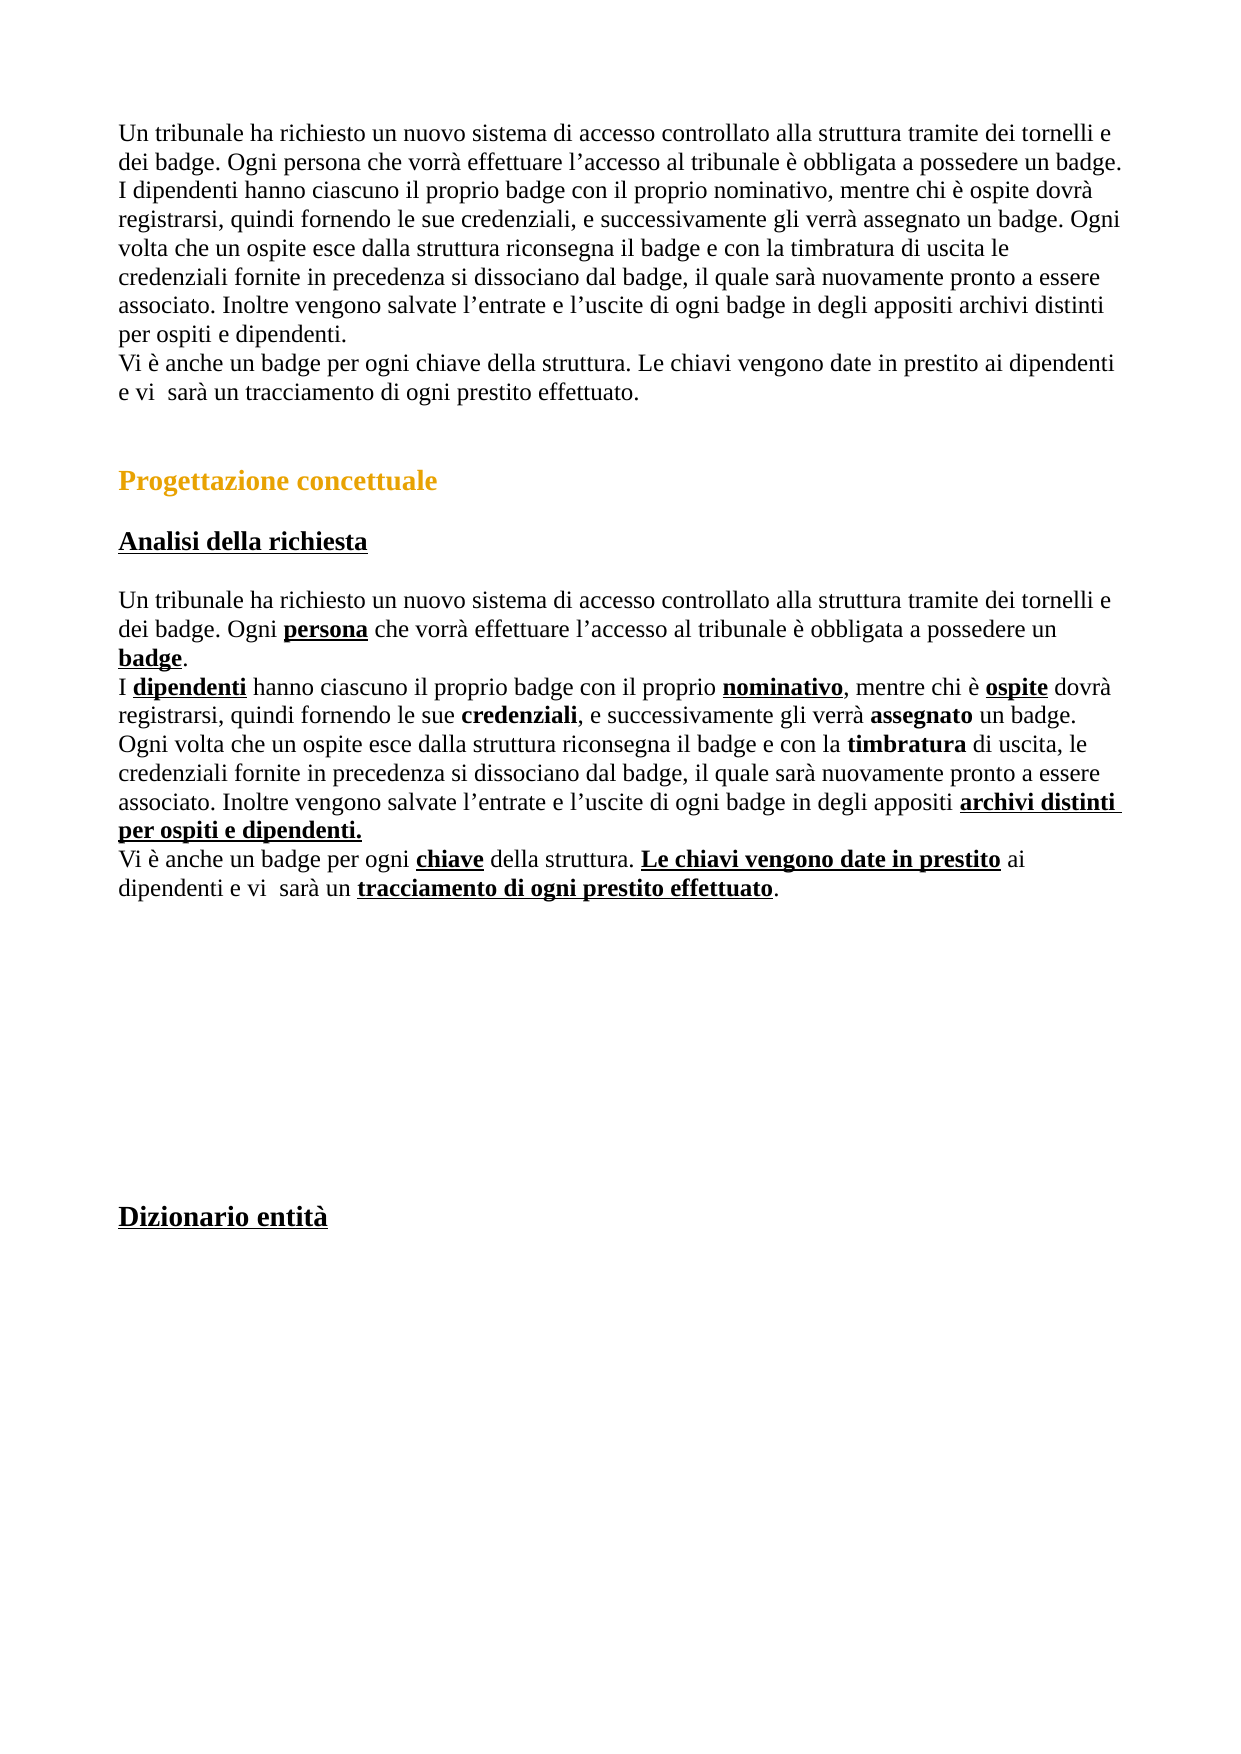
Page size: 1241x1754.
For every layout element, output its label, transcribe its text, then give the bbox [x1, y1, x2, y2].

text I dipendenti hanno ciascuno il proprio badge con il proprio nominativo, mentre chi è ospite dovrà registrarsi, quindi fornendo le sue credenziali, e successivamente gli verrà assegnato un badge. Ogni volta che un ospite esce dalla struttura riconsegna il badge e con la timbratura di uscita, le credenziali fornite in precedenza si dissociano dal badge, il quale sarà nuovamente pronto a essere associato. Inoltre vengono salvate l’entrate e l’uscite di ogni badge in degli appositi archivi distinti per ospiti e dipendenti. [118, 672, 1122, 844]
text I dipendenti hanno ciascuno il proprio badge con il proprio nominativo, mentre chi è ospite dovrà registrarsi, quindi fornendo le sue credenziali, e successivamente gli verrà assegnato un badge. Ogni volta che un ospite esce dalla struttura riconsegna il badge e con la timbratura di uscita le credenziali fornite in precedenza si dissociano dal badge, il quale sarà nuovamente pronto a essere associato. Inoltre vengono salvate l’entrate e l’uscite di ogni badge in degli appositi archivi distinti per ospiti e dipendenti. [118, 176, 1122, 348]
text Un tribunale ha richiesto un nuovo sistema di accesso controllato alla struttura tramite dei tornelli e dei badge. Ogni persona che vorrà effettuare l’accesso al tribunale è obbligata a possedere un badge. [118, 585, 1122, 672]
text Vi è anche un badge per ogni chiave della struttura. Le chiavi vengono date in prestito ai dipendenti e vi sarà un tracciamento di ogni prestito effettuato. [118, 348, 1122, 406]
text Vi è anche un badge per ogni chiave della struttura. Le chiavi vengono date in prestito ai dipendenti e vi sarà un tracciamento di ogni prestito effettuato. [118, 844, 1122, 902]
text Progettazione concettuale [118, 463, 1122, 497]
text Un tribunale ha richiesto un nuovo sistema di accesso controllato alla struttura tramite dei tornelli e dei badge. Ogni persona che vorrà effettuare l’accesso al tribunale è obbligata a possedere un badge. [118, 118, 1122, 176]
text Dizionario entità [118, 1199, 1122, 1232]
text Analisi della richiesta [118, 525, 1122, 557]
